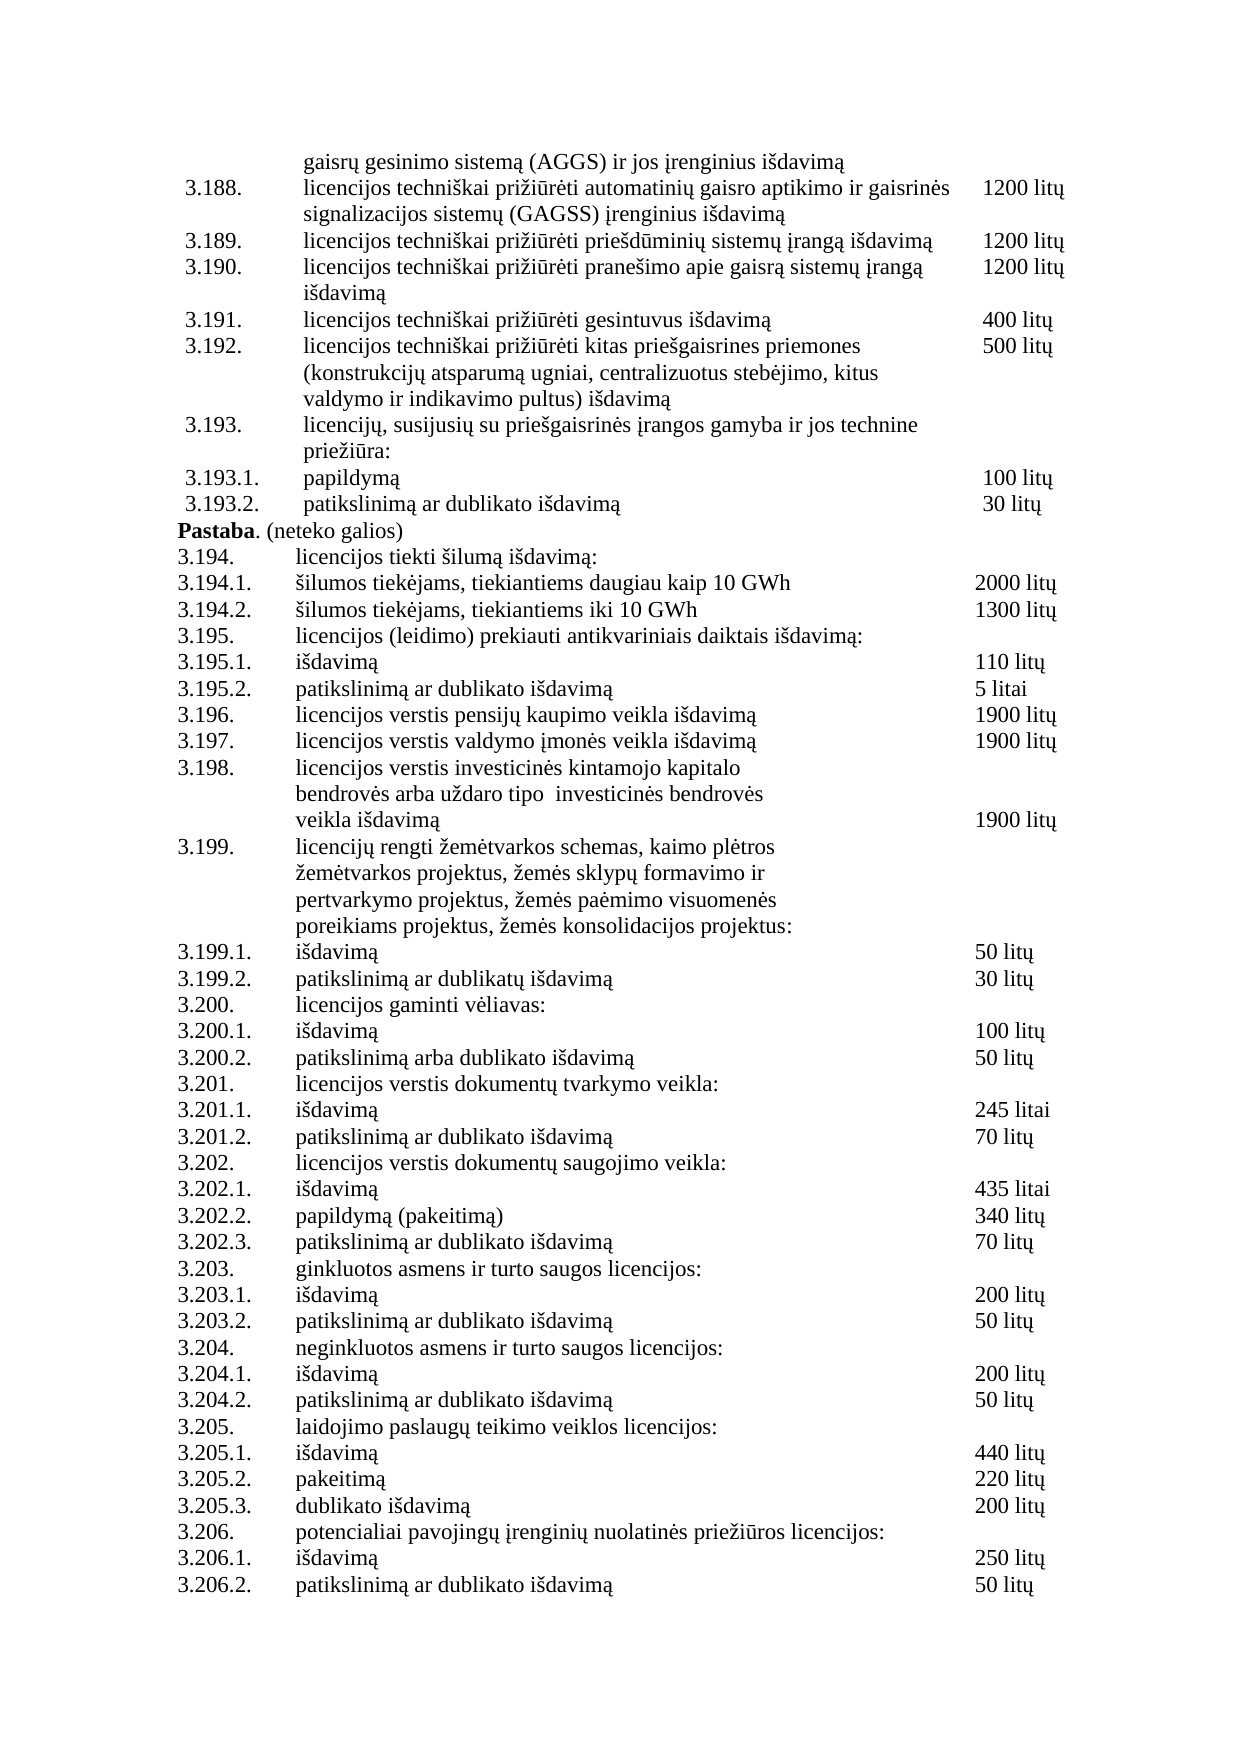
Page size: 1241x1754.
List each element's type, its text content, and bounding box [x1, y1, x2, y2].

table_cell 3.193.1. [174, 464, 292, 490]
text 3.194.1. šilumos tiekėjams, tiekiantiems daugiau kaip 10 GWh 2000 litų [177, 569, 1122, 596]
table_cell [174, 148, 292, 174]
text 3.202.2. papildymą (pakeitimą) 340 litų [177, 1202, 1122, 1228]
text 3.197. licencijos verstis valdymo įmonės veikla išdavimą 1900 litų [177, 727, 1107, 754]
table_cell licencijos techniškai prižiūrėti kitas priešgaisrines priemones (konstrukcijų atsparumą ugniai, centralizuotus stebėjimo, kitus valdymo ir indikavimo pultus) išdavimą [292, 332, 971, 411]
text 3.201. licencijos verstis dokumentų tvarkymo veikla: [177, 1070, 1122, 1096]
text 3.203.1. išdavimą 200 litų [177, 1281, 1122, 1307]
table_cell 3.192. [174, 332, 292, 411]
text 3.196. licencijos verstis pensijų kaupimo veikla išdavimą 1900 litų [177, 701, 1107, 727]
table_cell 1200 litų [971, 174, 1144, 227]
table_cell licencijų, susijusių su priešgaisrinės įrangos gamyba ir jos technine priežiūra: [292, 411, 971, 464]
text 3.202.3. patikslinimą ar dublikato išdavimą 70 litų [177, 1228, 1122, 1254]
table_cell licencijos techniškai prižiūrėti automatinių gaisro aptikimo ir gaisrinės signalizacijos sistemų (GAGSS) įrenginius išdavimą [292, 174, 971, 227]
table_cell [971, 148, 1144, 174]
text 3.203. ginkluotos asmens ir turto saugos licencijos: [177, 1254, 1122, 1281]
text žemėtvarkos projektus, žemės sklypų formavimo ir [192, 859, 1122, 886]
table_cell 500 litų [971, 332, 1144, 411]
table_cell 3.193. [174, 411, 292, 464]
table_cell 3.190. [174, 253, 292, 306]
table_cell 3.191. [174, 306, 292, 332]
text 3.204. neginkluotos asmens ir turto saugos licencijos: [177, 1334, 1122, 1360]
text 3.194.2. šilumos tiekėjams, tiekiantiems iki 10 GWh 1300 litų [177, 596, 1122, 622]
text 3.202. licencijos verstis dokumentų saugojimo veikla: [177, 1149, 1122, 1176]
text 3.199. licencijų rengti žemėtvarkos schemas, kaimo plėtros [177, 833, 1122, 859]
text 3.204.1. išdavimą 200 litų [177, 1360, 1122, 1386]
table_cell 1200 litų [971, 227, 1144, 253]
table_cell 3.189. [174, 227, 292, 253]
text 3.200.1. išdavimą 100 litų [177, 1017, 1122, 1044]
text 3.206. potencialiai pavojingų įrenginių nuolatinės priežiūros licencijos: [177, 1518, 1122, 1544]
text 3.205.3. dublikato išdavimą 200 litų [177, 1492, 1122, 1518]
text 3.205.1. išdavimą 440 litų [177, 1439, 1122, 1465]
text 3.199.2. patikslinimą ar dublikatų išdavimą 30 litų [177, 965, 1122, 991]
text pertvarkymo projektus, žemės paėmimo visuomenės [177, 886, 1122, 912]
text 3.206.1. išdavimą 250 litų [177, 1544, 1122, 1571]
text 3.195.2. patikslinimą ar dublikato išdavimą 5 litai [177, 675, 1122, 701]
table_cell 3.193.2. [174, 490, 292, 517]
text 3.202.1. išdavimą 435 litai [177, 1176, 1122, 1202]
table_cell papildymą [292, 464, 971, 490]
text 3.195.1. išdavimą 110 litų [177, 648, 1122, 675]
text poreikiams projektus, žemės konsolidacijos projektus: [177, 912, 1122, 938]
table_cell licencijos techniškai prižiūrėti gesintuvus išdavimą [292, 306, 971, 332]
table_cell gaisrų gesinimo sistemą (AGGS) ir jos įrenginius išdavimą [292, 148, 971, 174]
text 3.200. licencijos gaminti vėliavas: [177, 991, 1122, 1017]
text 3.205.2. pakeitimą 220 litų [177, 1465, 1122, 1492]
text 3.201.2. patikslinimą ar dublikato išdavimą 70 litų [177, 1123, 1122, 1149]
text 3.195. licencijos (leidimo) prekiauti antikvariniais daiktais išdavimą: [177, 622, 1122, 648]
table_cell licencijos techniškai prižiūrėti priešdūminių sistemų įrangą išdavimą [292, 227, 971, 253]
text Pastaba. (neteko galios) [177, 517, 1122, 543]
table_cell patikslinimą ar dublikato išdavimą [292, 490, 971, 517]
text 3.204.2. patikslinimą ar dublikato išdavimą 50 litų [177, 1386, 1122, 1413]
table_cell 400 litų [971, 306, 1144, 332]
text 3.200.2. patikslinimą arba dublikato išdavimą 50 litų [177, 1044, 1122, 1070]
text 3.198. licencijos verstis investicinės kintamojo kapitalo bendrovės arba uždaro tipo investicinės bendrovės veikla išdavimą 1900 litų [177, 754, 1122, 833]
table_cell licencijos techniškai prižiūrėti pranešimo apie gaisrą sistemų įrangą išdavimą [292, 253, 971, 306]
text 3.205. laidojimo paslaugų teikimo veiklos licencijos: [177, 1413, 1122, 1439]
table_cell 3.188. [174, 174, 292, 227]
text 3.203.2. patikslinimą ar dublikato išdavimą 50 litų [177, 1307, 1122, 1334]
text 3.194. licencijos tiekti šilumą išdavimą: [177, 543, 1122, 569]
table_cell 1200 litų [971, 253, 1144, 306]
table_cell [971, 411, 1144, 464]
table_cell 100 litų [971, 464, 1144, 490]
text 3.199.1. išdavimą 50 litų [177, 938, 1122, 965]
text 3.201.1. išdavimą 245 litai [177, 1096, 1122, 1123]
table_cell 30 litų [971, 490, 1144, 517]
text 3.206.2. patikslinimą ar dublikato išdavimą 50 litų [177, 1571, 1122, 1597]
